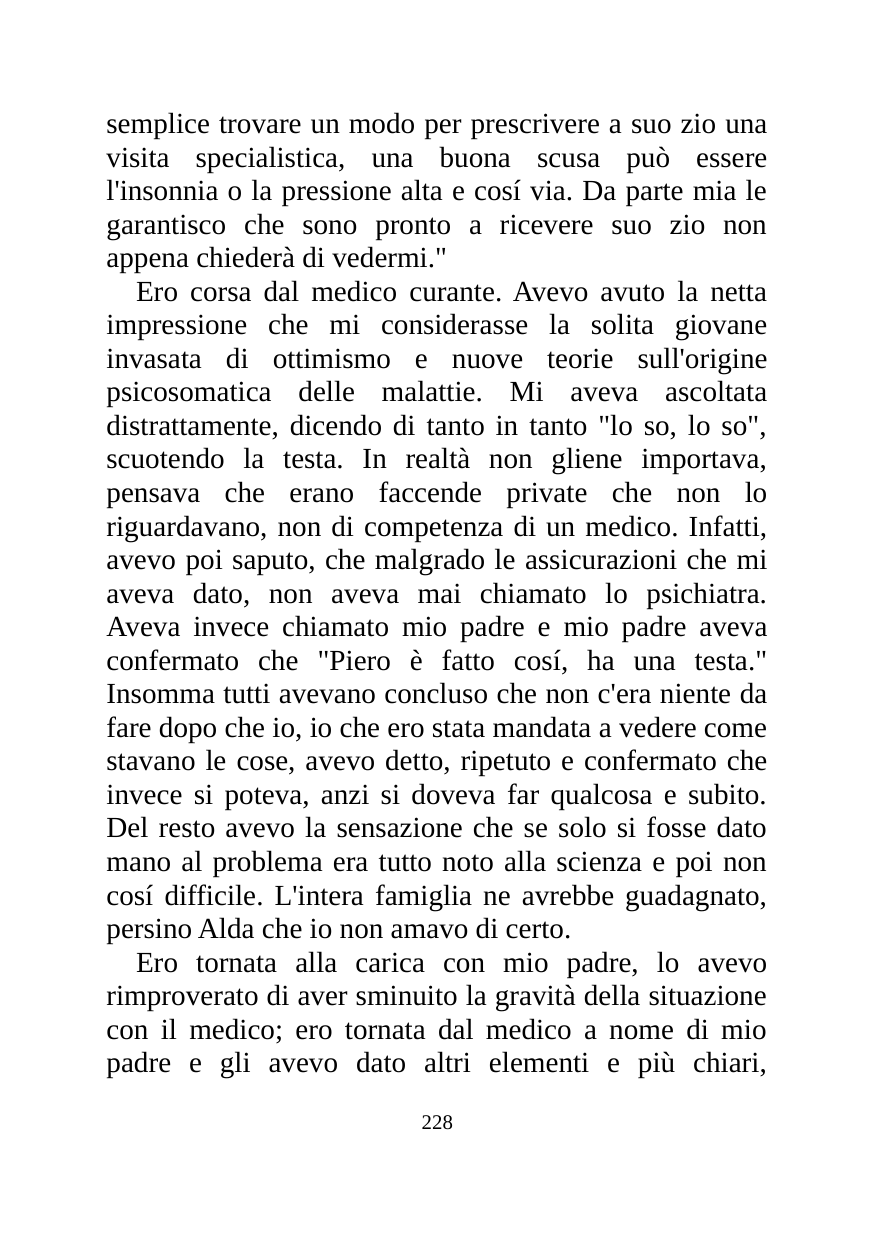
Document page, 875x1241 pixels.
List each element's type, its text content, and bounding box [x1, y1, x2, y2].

text semplice trovare un modo per prescrivere a suo zio una visita specialistica, una buona scusa può essere l'insonnia o la pressione alta e cosí via. Da parte mia le garantisco che sono pronto a ricevere suo zio non appena chiederà di vedermi." [106, 106, 768, 274]
text Ero tornata alla carica con mio padre, lo avevo rimproverato di aver sminuito la gravità della situazione con il medico; ero tornata dal medico a nome di mio padre e gli avevo dato altri elementi e più chiari, [106, 945, 768, 1079]
text Ero corsa dal medico curante. Avevo avuto la netta impressione che mi considerasse la solita giovane invasata di ottimismo e nuove teorie sull'origine psicosomatica delle malattie. Mi aveva ascoltata distrattamente, dicendo di tanto in tanto "lo so, lo so", scuotendo la testa. In realtà non gliene importava, pensava che erano faccende private che non lo riguardavano, non di competenza di un medico. Infatti, avevo poi saputo, che malgrado le assicurazioni che mi aveva dato, non aveva mai chiamato lo psichiatra. Aveva invece chiamato mio padre e mio padre aveva confermato che "Piero è fatto cosí, ha una testa." Insomma tutti avevano concluso che non c'era niente da fare dopo che io, io che ero stata mandata a vedere come stavano le cose, avevo detto, ripetuto e confermato che invece si poteva, anzi si doveva far qualcosa e subito. Del resto avevo la sensazione che se solo si fosse dato mano al problema era tutto noto alla scienza e poi non cosí difficile. L'intera famiglia ne avrebbe guadagnato, persino Alda che io non amavo di certo. [106, 274, 768, 945]
